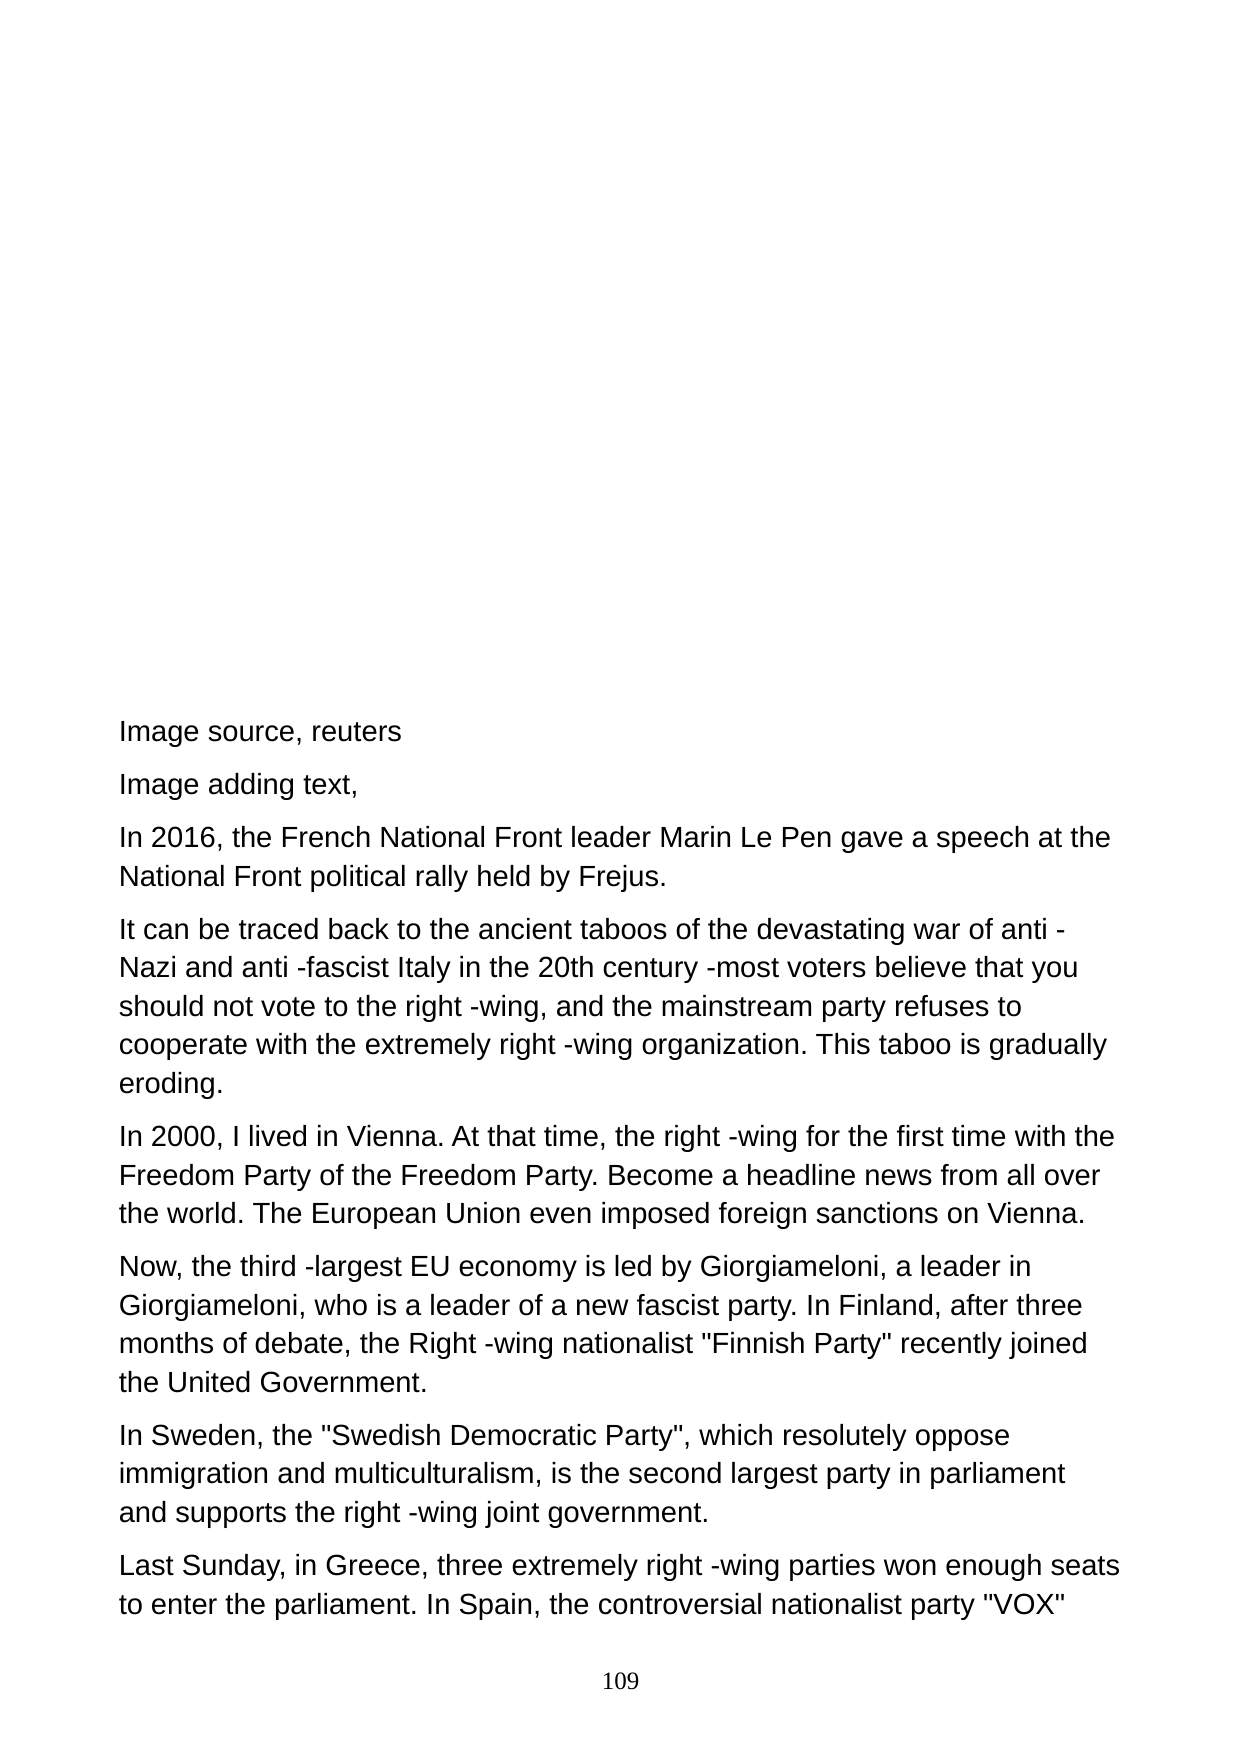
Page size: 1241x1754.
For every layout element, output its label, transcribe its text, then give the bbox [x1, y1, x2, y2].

text In Sweden, the "Swedish Democratic Party", which resolutely oppose immigration and multiculturalism, is the second largest party in parliament and supports the right -wing joint government. [118, 1418, 1122, 1529]
text Last Sunday, in Greece, three extremely right -wing parties won enough seats to enter the parliament. In Spain, the controversial nationalist party "VOX" [118, 1548, 1122, 1620]
text Now, the third -largest EU economy is led by Giorgiameloni, a leader in Giorgiameloni, who is a leader of a new fascist party. In Finland, after three months of debate, the Right -wing nationalist "Finnish Party" recently joined the United Government. [118, 1249, 1122, 1398]
text Image adding text, [118, 767, 1122, 801]
text In 2000, I lived in Vienna. At that time, the right -wing for the first time with the Freedom Party of the Freedom Party. Become a headline news from all over the world. The European Union even imposed foreign sanctions on Vienna. [118, 1119, 1122, 1230]
text In 2016, the French National Front leader Marin Le Pen gave a speech at the National Front political rally held by Frejus. [118, 820, 1122, 892]
text Image source, reuters [118, 118, 1122, 747]
text It can be traced back to the ancient taboos of the devastating war of anti -Nazi and anti -fascist Italy in the 20th century -most voters believe that you should not vote to the right -wing, and the mainstream party refuses to cooperate with the extremely right -wing organization. This taboo is gradually eroding. [118, 912, 1122, 1099]
